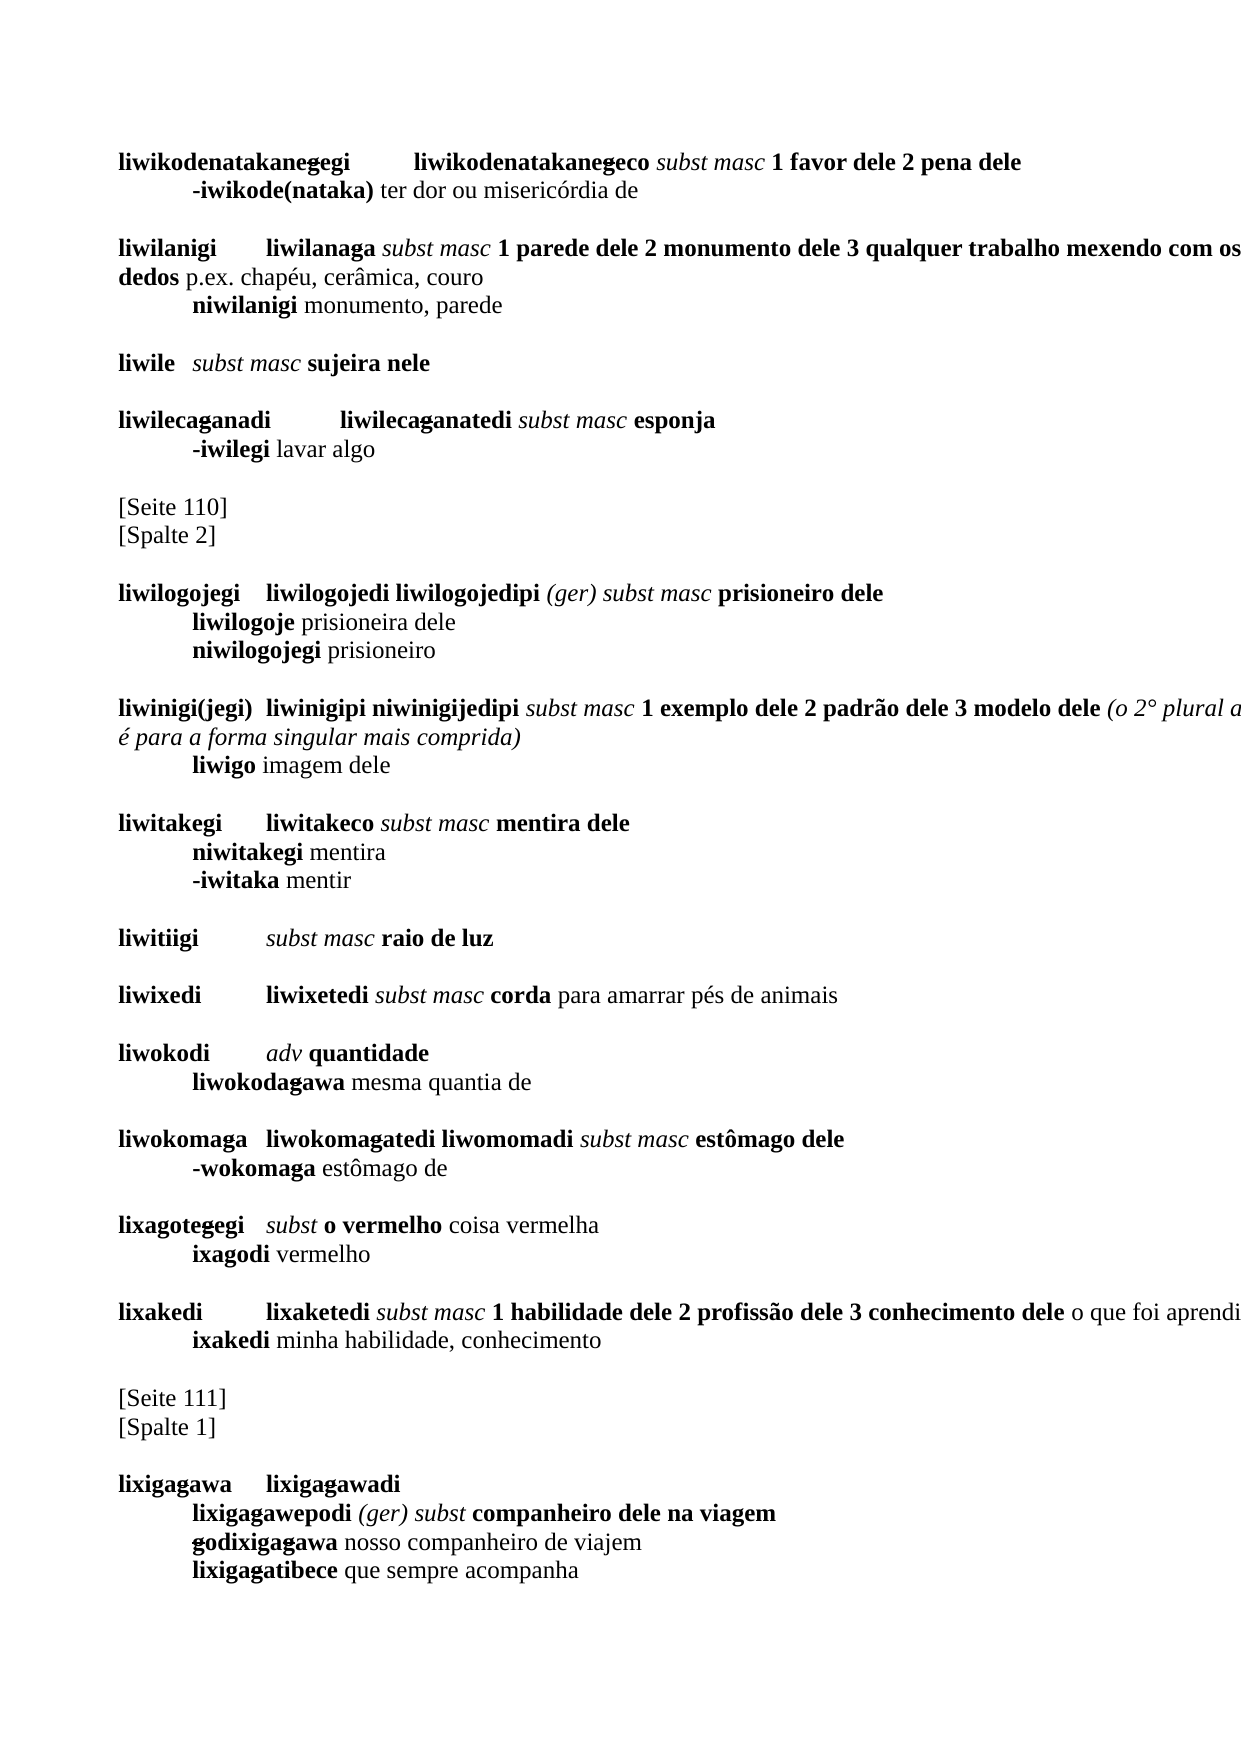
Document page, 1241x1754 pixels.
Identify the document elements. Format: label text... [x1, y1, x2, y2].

text liwilogojegi liwilogojedi liwilogojedipi (ger) subst masc prisioneiro dele [118, 578, 1240, 607]
text liwokodi adv quantidade [118, 1038, 1240, 1067]
text -wokomaga estômago de [118, 1153, 1240, 1182]
text liwigo imagem dele [118, 751, 1240, 779]
text niwilogojegi prisioneiro [118, 636, 1240, 664]
text ixakedi minha habilidade, conhecimento [118, 1326, 1240, 1354]
text liwixedi liwixetedi subst masc corda para amarrar pés de animais [118, 981, 1240, 1009]
text lixagotegegi subst o vermelho coisa vermelha [118, 1211, 1240, 1239]
text [Spalte 2] [118, 521, 1240, 549]
text liwokomaga liwokomagatedi liwomomadi subst masc estômago dele [118, 1124, 1240, 1153]
text liwinigi(jegi) liwinigipi niwinigijedipi subst masc 1 exemplo dele 2 padrão dele 3 modelo dele (o 2° plural acima é para a forma singular mais comprida) [118, 693, 1240, 751]
text -iwikode(nataka) ter dor ou misericórdia de [118, 176, 1240, 204]
text liwile subst masc sujeira nele [118, 348, 1240, 377]
text liwilecaganadi liwilecaganatedi subst masc esponja [118, 406, 1240, 434]
text -iwitaka mentir [118, 866, 1240, 894]
text [Seite 111] [118, 1383, 1240, 1412]
text liwikodenatakanegegi liwikodenatakanegeco subst masc 1 favor dele 2 pena dele [118, 147, 1240, 176]
text liwilanigi liwilanaga subst masc 1 parede dele 2 monumento dele 3 qualquer trabalho mexendo com os dedos p.ex. chapéu, cerâmica, couro [118, 233, 1240, 291]
text lixigagatibece que sempre acompanha [118, 1556, 1240, 1584]
text ixagodi vermelho [118, 1239, 1240, 1268]
text lixakedi lixaketedi subst masc 1 habilidade dele 2 profissão dele 3 conhecimento dele o que foi aprendido [118, 1297, 1240, 1326]
text liwitakegi liwitakeco subst masc mentira dele [118, 808, 1240, 837]
text -iwilegi lavar algo [118, 434, 1240, 463]
text godixigagawa nosso companheiro de viajem [118, 1527, 1240, 1556]
text lixigagawa lixigagawadi [118, 1469, 1240, 1498]
text [Spalte 1] [118, 1412, 1240, 1441]
text niwitakegi mentira [118, 837, 1240, 866]
text liwokodagawa mesma quantia de [118, 1067, 1240, 1096]
text lixigagawepodi (ger) subst companheiro dele na viagem [118, 1498, 1240, 1527]
text liwilogoje prisioneira dele [118, 607, 1240, 636]
text niwilanigi monumento, parede [118, 291, 1240, 319]
text liwitiigi subst masc raio de luz [118, 923, 1240, 952]
text [Seite 110] [118, 492, 1240, 521]
